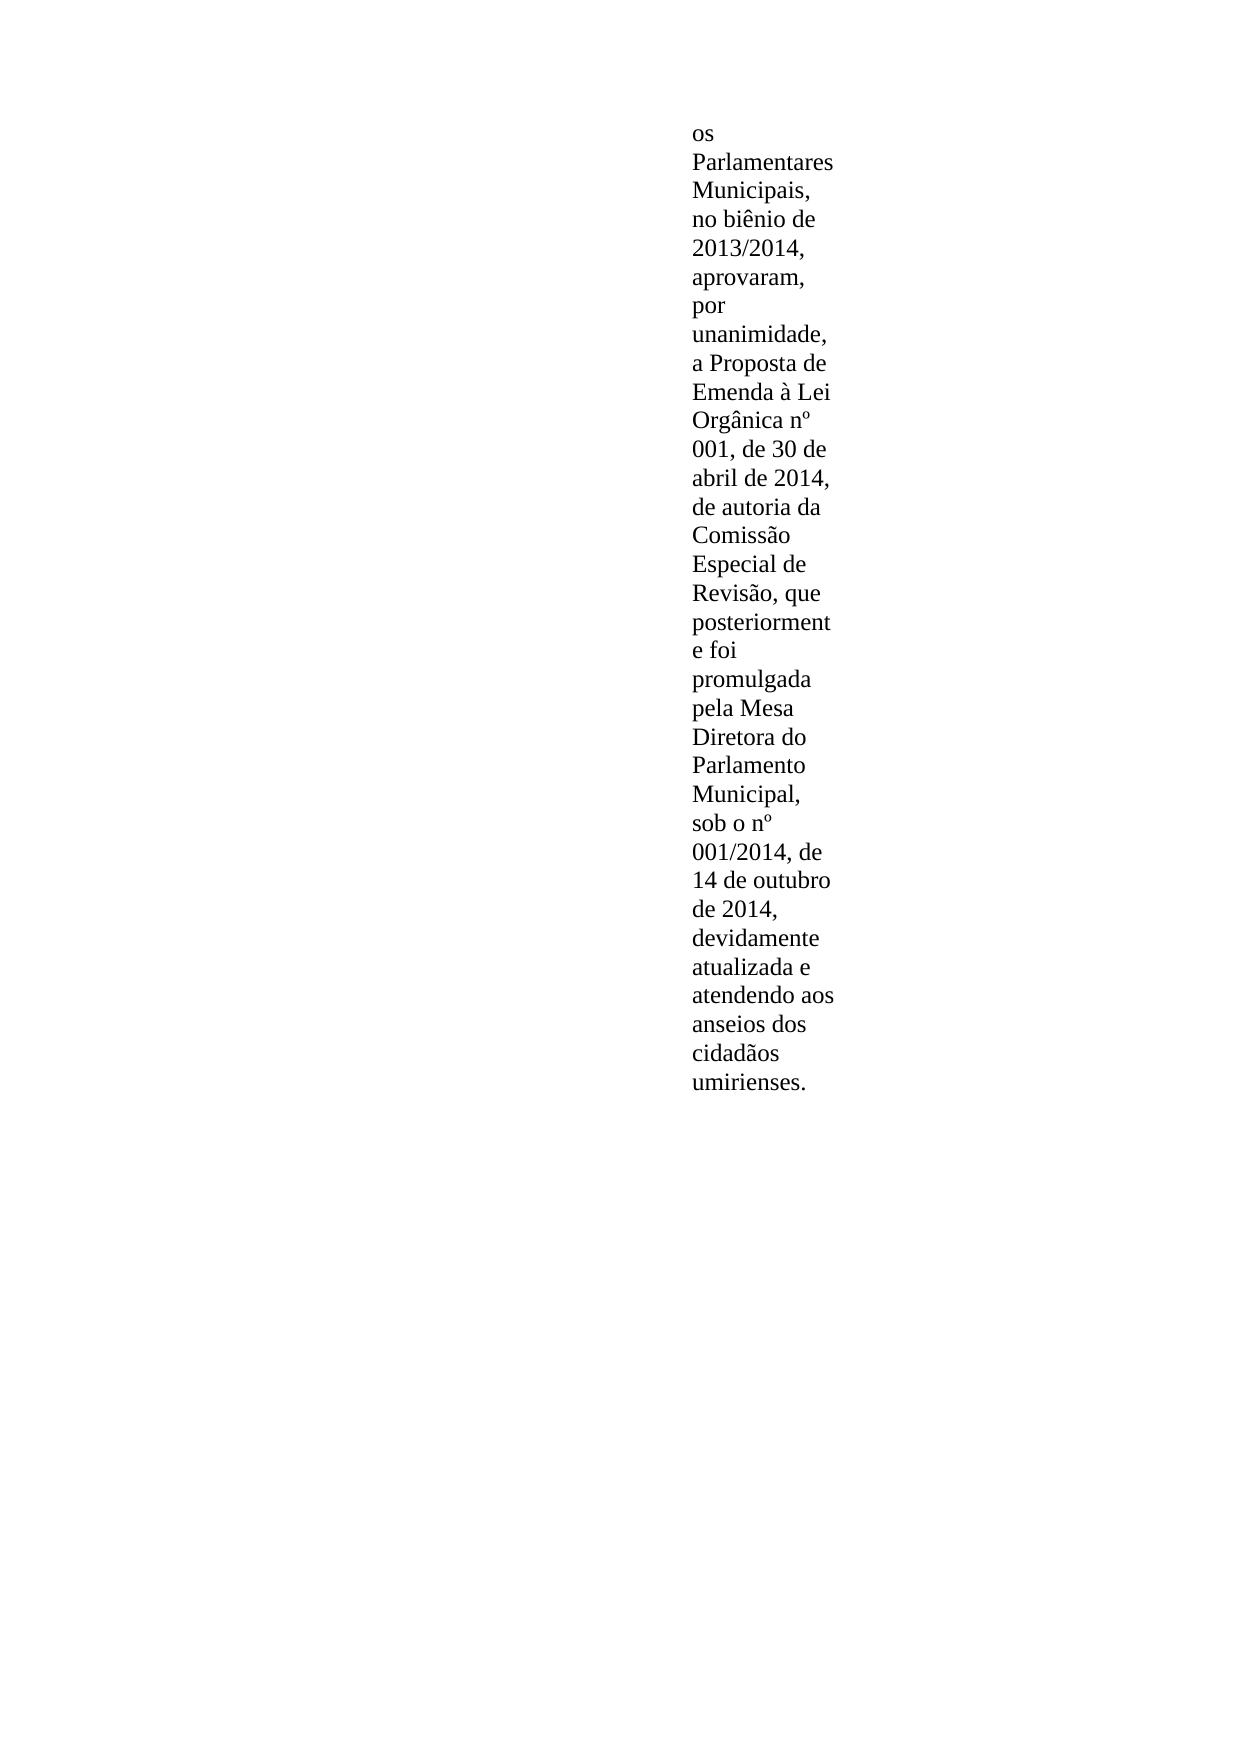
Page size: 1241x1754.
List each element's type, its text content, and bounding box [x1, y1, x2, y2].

table_cell [405, 118, 548, 1096]
table_cell [979, 118, 1122, 1096]
table_cell [261, 118, 405, 1096]
table_cell [835, 118, 979, 1096]
table_cell [548, 118, 692, 1096]
table_cell [118, 118, 261, 1096]
table_cell os Parlamentares Municipais, no biênio de 2013/2014, aprovaram, por unanimidade, a Proposta de Emenda à Lei Orgânica nº 001, de 30 de abril de 2014, de autoria da Comissão Especial de Revisão, que posteriormente foi promulgada pela Mesa Diretora do Parlamento Municipal, sob o nº 001/2014, de 14 de outubro de 2014, devidamente atualizada e atendendo aos anseios dos cidadãos umirienses. [692, 118, 835, 1096]
